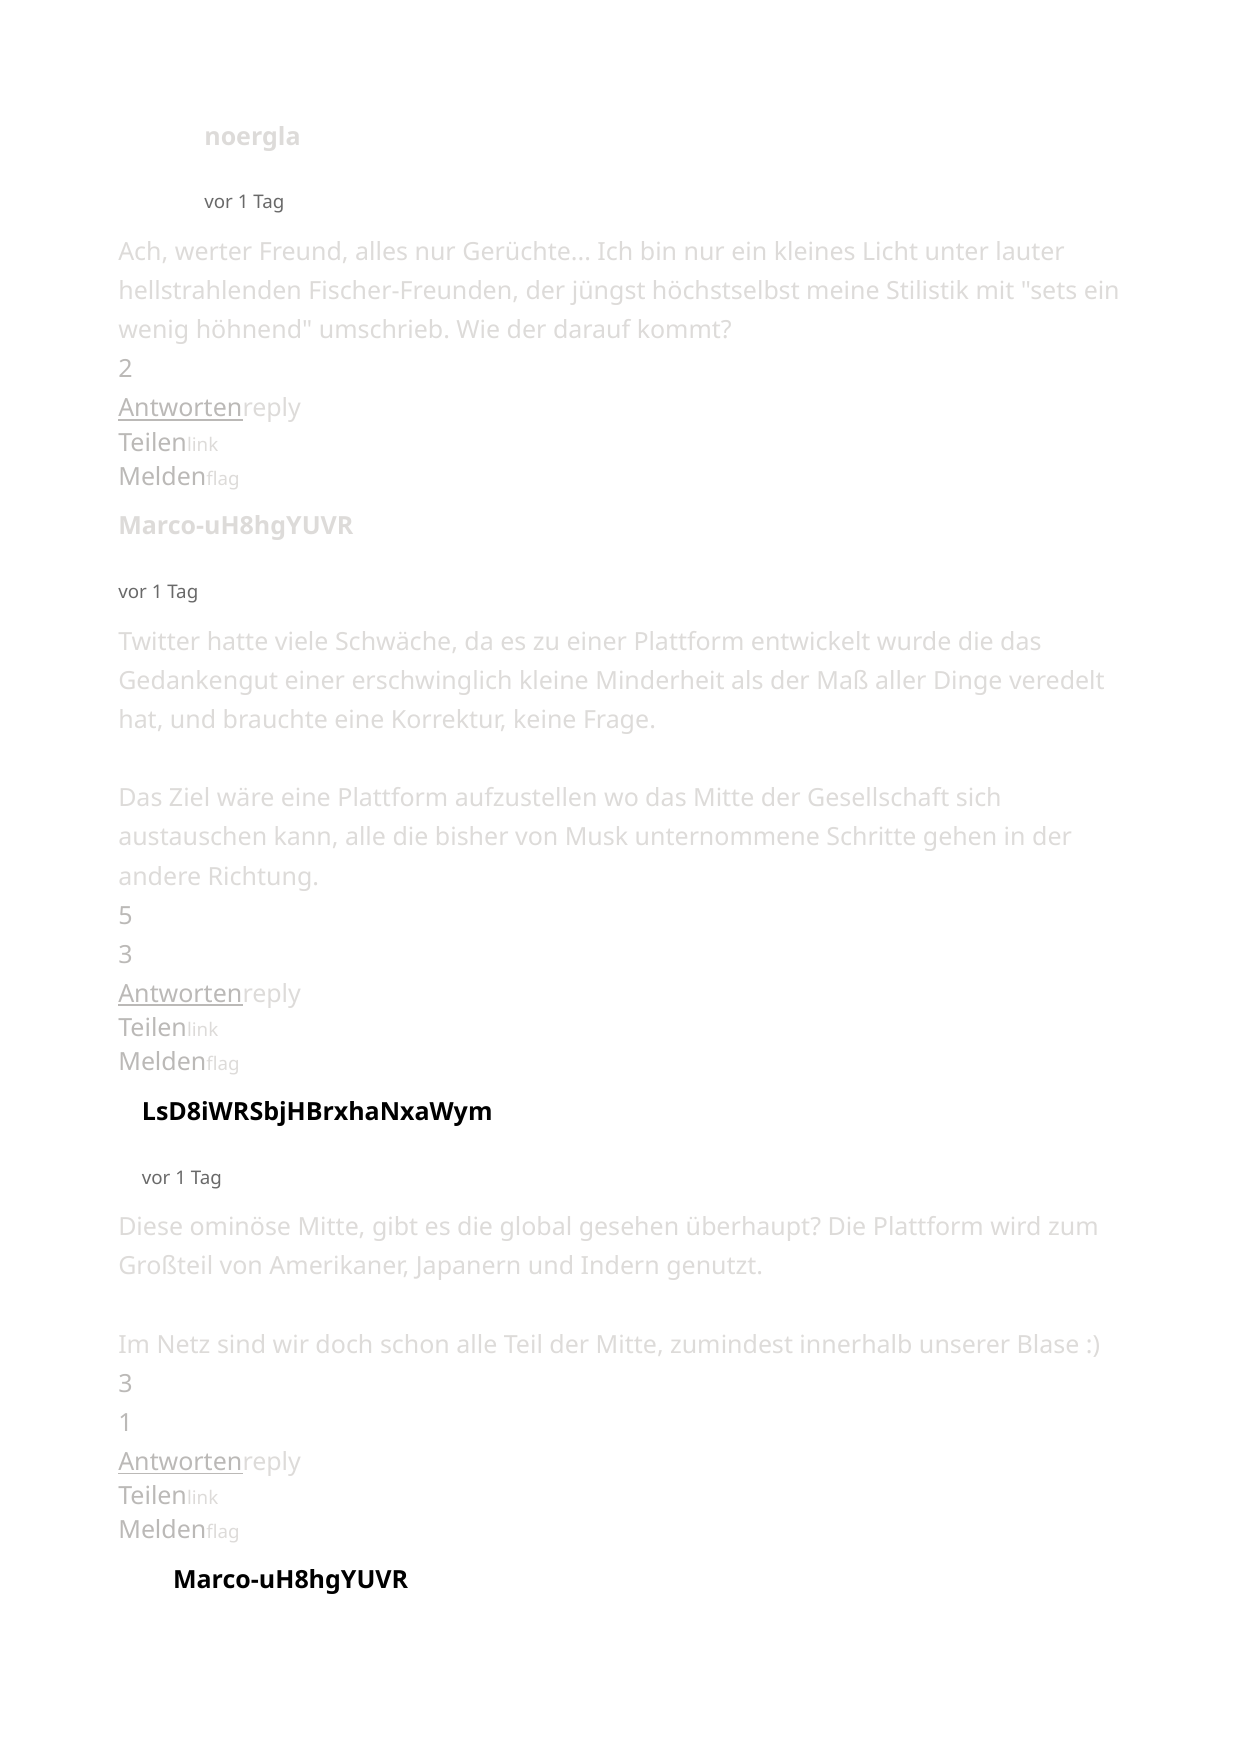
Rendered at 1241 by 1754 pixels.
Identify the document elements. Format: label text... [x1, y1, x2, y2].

text vor 1 Tag [204, 188, 1117, 214]
text Teilenlink [118, 1010, 1122, 1044]
text 5 [118, 897, 1122, 931]
text LsD8iWRSbjHBrxhaNxaWym [142, 1093, 1114, 1128]
text Meldenflag [118, 458, 1122, 492]
text Marco-uH8hgYUVR [173, 1562, 1114, 1596]
text 2 [118, 351, 1122, 385]
text Antwortenreply [118, 1444, 1122, 1478]
text Antwortenreply [118, 390, 1122, 424]
text vor 1 Tag [142, 1164, 1117, 1189]
text vor 1 Tag [118, 578, 1117, 604]
text Twitter hatte viele Schwäche, da es zu einer Plattform entwickelt wurde die das Gedankengut einer erschwinglich kleine Minderheit als der Maß aller Dinge veredelt hat, und brauchte eine Korrektur, keine Frage. Das Ziel wäre eine Plattform aufzustellen wo das Mitte der Gesellschaft sich austauschen kann, alle die bisher von Musk unternommene Schritte gehen in der andere Richtung. [118, 623, 1122, 892]
text Teilenlink [118, 424, 1122, 458]
text 3 [118, 1366, 1122, 1399]
text 3 [118, 937, 1122, 971]
text Ach, werter Freund, alles nur Gerüchte... Ich bin nur ein kleines Licht unter lauter hellstrahlenden Fischer-Freunden, der jüngst höchstselbst meine Stilistik mit "sets ein wenig höhnend" umschrieb. Wie der darauf kommt? [118, 233, 1122, 346]
text Meldenflag [118, 1044, 1122, 1078]
text Marco-uH8hgYUVR [118, 508, 1114, 542]
text Diese ominöse Mitte, gibt es die global gesehen überhaupt? Die Plattform wird zum Großteil von Amerikaner, Japanern und Indern genutzt. Im Netz sind wir doch schon alle Teil der Mitte, zumindest innerhalb unserer Blase :) [118, 1209, 1122, 1360]
text Meldenflag [118, 1512, 1122, 1546]
text noergla [204, 118, 1114, 152]
text Antwortenreply [118, 976, 1122, 1010]
text 1 [118, 1405, 1122, 1439]
text Teilenlink [118, 1478, 1122, 1512]
